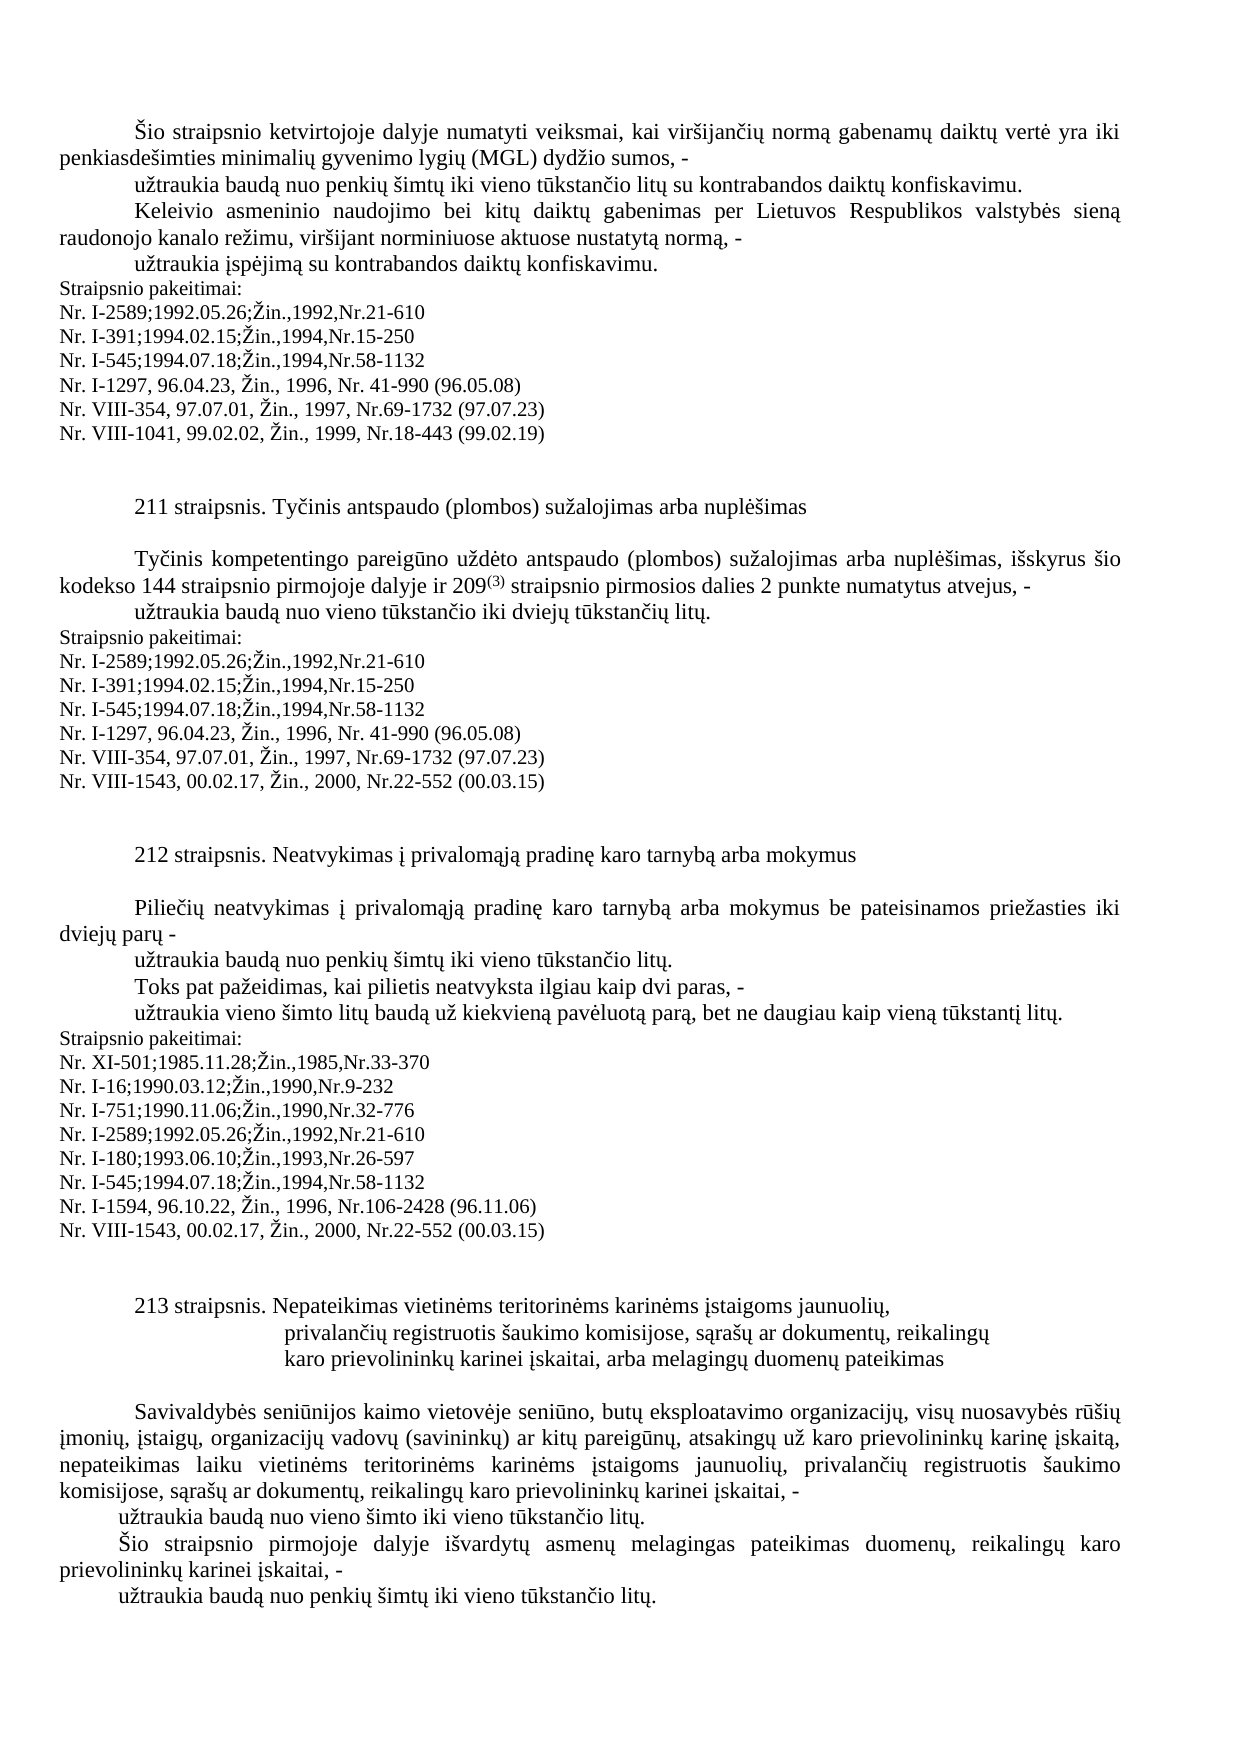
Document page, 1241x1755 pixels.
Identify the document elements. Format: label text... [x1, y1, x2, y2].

text Nr. I-2589;1992.05.26;Žin.,1992,Nr.21-610 [59, 649, 1122, 673]
text 213 straipsnis. Nepateikimas vietinėms teritorinėms karinėms įstaigoms jaunuolių, [59, 1293, 1122, 1319]
text privalančių registruotis šaukimo komisijose, sąrašų ar dokumentų, reikalingų [209, 1319, 1122, 1345]
text Straipsnio pakeitimai: [59, 624, 1122, 649]
text 211 straipsnis. Tyčinis antspaudo (plombos) sužalojimas arba nuplėšimas [59, 493, 1122, 519]
text Nr. I-180;1993.06.10;Žin.,1993,Nr.26-597 [59, 1146, 1122, 1170]
text Tyčinis kompetentingo pareigūno uždėto antspaudo (plombos) sužalojimas arba nuplėšimas, išskyrus šio kodekso 144 straipsnio pirmojoje dalyje ir 209(3) straipsnio pirmosios dalies 2 punkte numatytus atvejus, - [59, 546, 1122, 598]
text Nr. I-545;1994.07.18;Žin.,1994,Nr.58-1132 [59, 348, 1122, 372]
text Savivaldybės seniūnijos kaimo vietovėje seniūno, butų eksploatavimo organizacijų, visų nuosavybės rūšių įmonių, įstaigų, organizacijų vadovų (savininkų) ar kitų pareigūnų, atsakingų už karo prievolininkų karinę įskaitą, nepateikimas laiku vietinėms teritorinėms karinėms įstaigoms jaunuolių, privalančių registruotis šaukimo komisijose, sąrašų ar dokumentų, reikalingų karo prievolininkų karinei įskaitai, - [59, 1398, 1122, 1503]
text Šio straipsnio ketvirtojoje dalyje numatyti veiksmai, kai viršijančių normą gabenamų daiktų vertė yra iki penkiasdešimties minimalių gyvenimo lygių (MGL) dydžio sumos, - [59, 118, 1122, 171]
text Nr. VIII-1041, 99.02.02, Žin., 1999, Nr.18-443 (99.02.19) [59, 421, 1122, 445]
text Piliečių neatvykimas į privalomąją pradinę karo tarnybą arba mokymus be pateisinamos priežasties iki dviejų parų - [59, 894, 1122, 947]
text Nr. I-16;1990.03.12;Žin.,1990,Nr.9-232 [59, 1074, 1122, 1098]
text Nr. VIII-354, 97.07.01, Žin., 1997, Nr.69-1732 (97.07.23) [59, 745, 1122, 769]
text Šio straipsnio pirmojoje dalyje išvardytų asmenų melagingas pateikimas duomenų, reikalingų karo prievolininkų karinei įskaitai, - [59, 1530, 1122, 1582]
text užtraukia vieno šimto litų baudą už kiekvieną pavėluotą parą, bet ne daugiau kaip vieną tūkstantį litų. [59, 999, 1122, 1026]
text Nr. I-751;1990.11.06;Žin.,1990,Nr.32-776 [59, 1098, 1122, 1122]
text Nr. VIII-1543, 00.02.17, Žin., 2000, Nr.22-552 (00.03.15) [59, 1218, 1122, 1242]
text užtraukia baudą nuo vieno šimto iki vieno tūkstančio litų. [59, 1503, 1122, 1530]
text Nr. I-2589;1992.05.26;Žin.,1992,Nr.21-610 [59, 300, 1122, 324]
text 212 straipsnis. Neatvykimas į privalomąją pradinę karo tarnybą arba mokymus [134, 841, 1122, 867]
text Nr. VIII-1543, 00.02.17, Žin., 2000, Nr.22-552 (00.03.15) [59, 769, 1122, 793]
text Straipsnio pakeitimai: [59, 276, 1122, 300]
text užtraukia įspėjimą su kontrabandos daiktų konfiskavimu. [59, 250, 1122, 276]
text Nr. I-391;1994.02.15;Žin.,1994,Nr.15-250 [59, 673, 1122, 697]
text Nr. I-545;1994.07.18;Žin.,1994,Nr.58-1132 [59, 697, 1122, 721]
text Nr. I-2589;1992.05.26;Žin.,1992,Nr.21-610 [59, 1122, 1122, 1146]
text Keleivio asmeninio naudojimo bei kitų daiktų gabenimas per Lietuvos Respublikos valstybės sieną raudonojo kanalo režimu, viršijant norminiuose aktuose nustatytą normą, - [59, 197, 1122, 250]
text užtraukia baudą nuo vieno tūkstančio iki dviejų tūkstančių litų. [59, 598, 1122, 624]
text Nr. XI-501;1985.11.28;Žin.,1985,Nr.33-370 [59, 1050, 1122, 1074]
text Nr. I-391;1994.02.15;Žin.,1994,Nr.15-250 [59, 324, 1122, 348]
text Nr. I-545;1994.07.18;Žin.,1994,Nr.58-1132 [59, 1170, 1122, 1194]
text Nr. I-1297, 96.04.23, Žin., 1996, Nr. 41-990 (96.05.08) [59, 721, 1122, 745]
text Nr. VIII-354, 97.07.01, Žin., 1997, Nr.69-1732 (97.07.23) [59, 397, 1122, 421]
text užtraukia baudą nuo penkių šimtų iki vieno tūkstančio litų su kontrabandos daiktų konfiskavimu. [59, 171, 1122, 197]
text užtraukia baudą nuo penkių šimtų iki vieno tūkstančio litų. [59, 1582, 1122, 1609]
text užtraukia baudą nuo penkių šimtų iki vieno tūkstančio litų. [59, 947, 1122, 973]
text Straipsnio pakeitimai: [59, 1026, 1122, 1050]
text karo prievolininkų karinei įskaitai, arba melagingų duomenų pateikimas [209, 1345, 1122, 1372]
text Nr. I-1297, 96.04.23, Žin., 1996, Nr. 41-990 (96.05.08) [59, 372, 1122, 397]
text Nr. I-1594, 96.10.22, Žin., 1996, Nr.106-2428 (96.11.06) [59, 1194, 1122, 1218]
text Toks pat pažeidimas, kai pilietis neatvyksta ilgiau kaip dvi paras, - [59, 973, 1122, 999]
